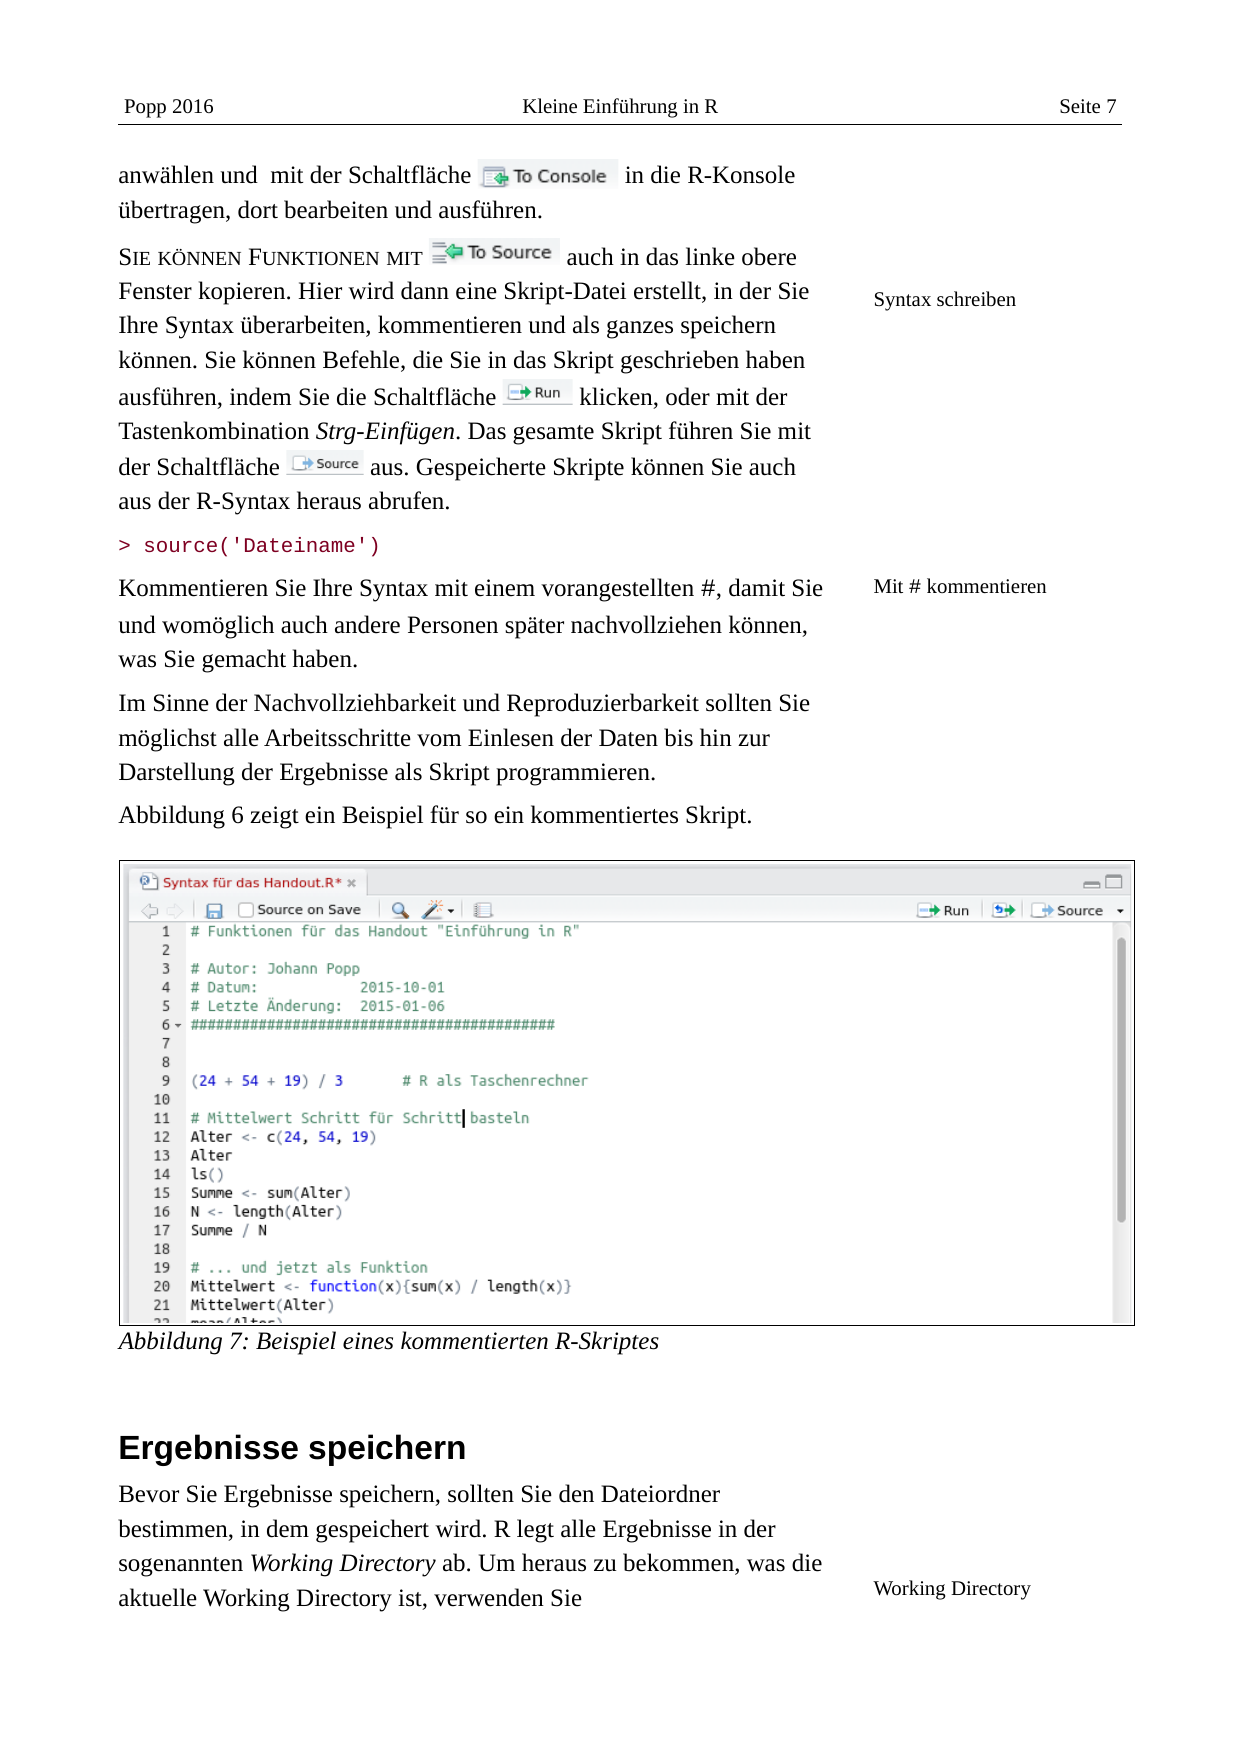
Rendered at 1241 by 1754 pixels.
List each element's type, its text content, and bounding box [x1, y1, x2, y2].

table_header Bevor Sie Ergebnisse speichern, sollten Sie den Dateiordner bestimmen, in dem gespeichert wird. R legt alle Ergebnisse in der sogenannten Working Directory ab. Um heraus zu bekommen, was die aktuelle Working Directory ist, verwenden Sie [118, 1479, 856, 1626]
table_cell Mit # kommentieren [856, 574, 1123, 688]
table_cell Sie können Funktionen mit auch in das linke obere Fenster kopieren. Hier wird dann eine Skript-Datei erstellt, in der Sie Ihre Syntax überarbeiten, kommentieren und als ganzes speichern können. Sie können Befehle, die Sie in das Skript geschrieben haben ausführen, indem Sie die Schaltfläche klicken, oder mit der Tastenkombination Strg-Einfügen. Das gesamte Skript führen Sie mit der Schaltfläche aus. Gespeicherte Skripte können Sie auch aus der R-Syntax heraus abrufen. > source('Dateiname') [118, 238, 856, 573]
table_header Working Directory [856, 1479, 1123, 1626]
text [118, 1355, 1136, 1367]
table_cell anwählen und mit der Schaltfläche in die R-Konsole übertragen, dort bearbeiten und ausführen. [118, 159, 856, 238]
table_cell Im Sinne der Nachvollziehbarkeit und Reproduzierbarkeit sollten Sie möglichst alle Arbeitsschritte vom Einlesen der Daten bis hin zur Darstellung der Ergebnisse als Skript programmieren. [118, 688, 856, 801]
table_cell [856, 688, 1123, 801]
picture [477, 159, 619, 189]
text Abbildung 7: Beispiel eines kommentierten R-Skriptes [118, 1323, 1136, 1355]
picture [502, 379, 573, 405]
text [120, 861, 1134, 1325]
table_cell Kommentieren Sie Ihre Syntax mit einem vorangestellten #, damit Sie und womöglich auch andere Personen später nachvollziehen können, was Sie gemacht haben. [118, 574, 856, 688]
picture [123, 864, 1132, 1323]
text Abbildung 6 zeigt ein Beispiel für so ein kommentiertes Skript. [118, 801, 1122, 829]
picture [286, 450, 364, 475]
subtitle Ergebnisse speichern [118, 1428, 1122, 1467]
table_cell Syntax schreiben [856, 238, 1123, 573]
picture [428, 238, 560, 265]
table_cell [856, 159, 1123, 238]
